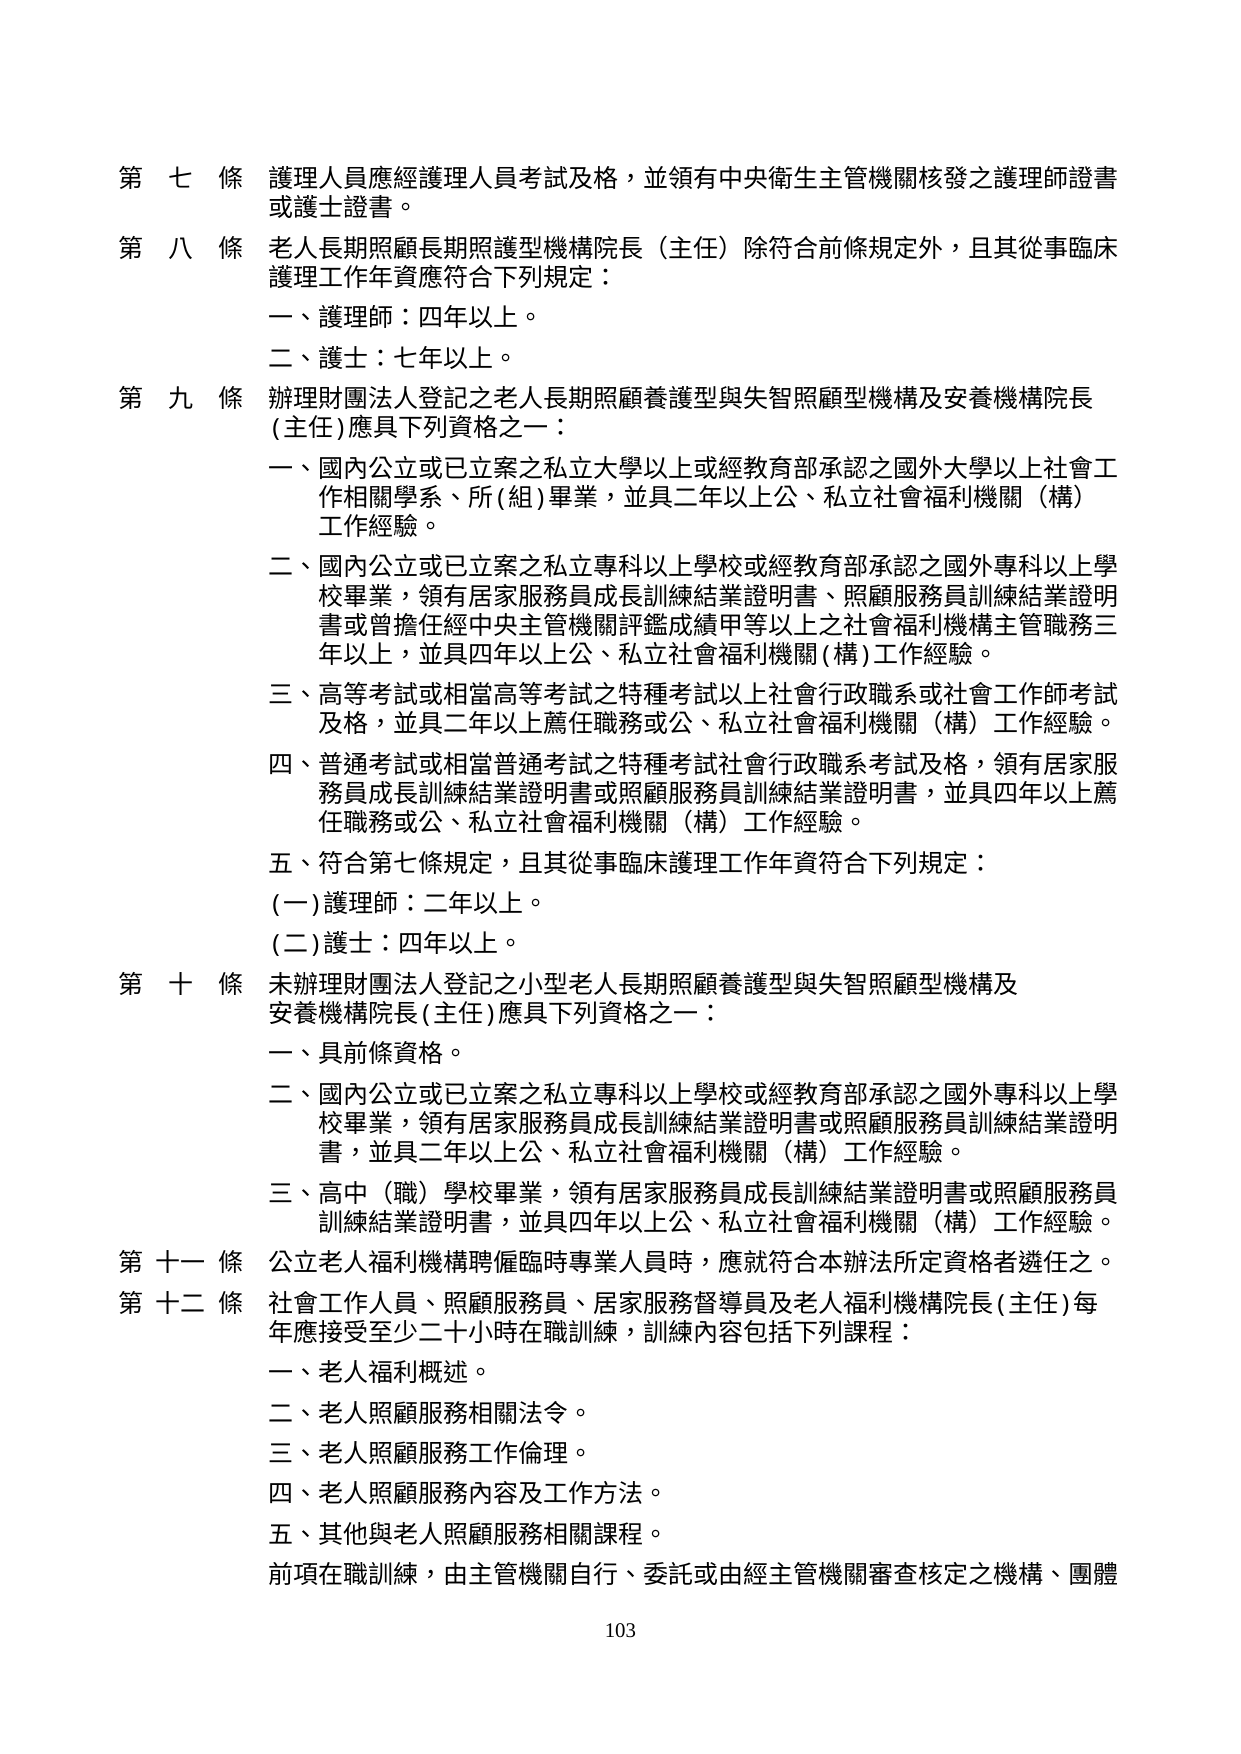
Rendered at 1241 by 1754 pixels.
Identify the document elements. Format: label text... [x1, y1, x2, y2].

text 第 十二 條 社會工作人員、照顧服務員、居家服務督導員及老人福利機構院長(主任)每年應接受至少二十小時在職訓練，訓練內容包括下列課程： [118, 1289, 1122, 1347]
text 五、符合第七條規定，且其從事臨床護理工作年資符合下列規定： [268, 849, 1122, 878]
text 第 十 條 未辦理財團法人登記之小型老人長期照顧養護型與失智照顧型機構及 安養機構院長(主任)應具下列資格之一： [118, 970, 1122, 1028]
text 三、高中（職）學校畢業，領有居家服務員成長訓練結業證明書或照顧服務員訓練結業證明書，並具四年以上公、私立社會福利機關（構）工作經驗。 [268, 1179, 1122, 1237]
text 二、老人照顧服務相關法令。 [268, 1399, 1122, 1428]
text 一、具前條資格。 [268, 1039, 1122, 1069]
text 四、普通考試或相當普通考試之特種考試社會行政職系考試及格，領有居家服務員成長訓練結業證明書或照顧服務員訓練結業證明書，並具四年以上薦任職務或公、私立社會福利機關（構）工作經驗。 [268, 750, 1122, 837]
text 一、國內公立或已立案之私立大學以上或經教育部承認之國外大學以上社會工作相關學系、所(組)畢業，並具二年以上公、私立社會福利機關（構）工作經驗。 [268, 454, 1122, 541]
text 第 九 條 辦理財團法人登記之老人長期照顧養護型與失智照顧型機構及安養機構院長(主任)應具下列資格之一： [118, 384, 1122, 442]
text (二)護士：四年以上。 [268, 929, 1122, 959]
text 第 十一 條 公立老人福利機構聘僱臨時專業人員時，應就符合本辦法所定資格者遴任之。 [118, 1248, 1122, 1277]
text 五、其他與老人照顧服務相關課程。 [268, 1520, 1122, 1549]
text 前項在職訓練，由主管機關自行、委託或由經主管機關審查核定之機構、團體 [268, 1560, 1122, 1589]
text (一)護理師：二年以上。 [268, 889, 1122, 918]
text 第 八 條 老人長期照顧長期照護型機構院長（主任）除符合前條規定外，且其從事臨床護理工作年資應符合下列規定： [118, 234, 1122, 292]
text 四、老人照顧服務內容及工作方法。 [268, 1479, 1122, 1509]
text 一、老人福利概述。 [268, 1358, 1122, 1387]
text 一、護理師：四年以上。 [268, 303, 1122, 332]
text 二、國內公立或已立案之私立專科以上學校或經教育部承認之國外專科以上學校畢業，領有居家服務員成長訓練結業證明書或照顧服務員訓練結業證明書，並具二年以上公、私立社會福利機關（構）工作經驗。 [268, 1080, 1122, 1167]
text 二、國內公立或已立案之私立專科以上學校或經教育部承認之國外專科以上學校畢業，領有居家服務員成長訓練結業證明書、照顧服務員訓練結業證明書或曾擔任經中央主管機關評鑑成績甲等以上之社會福利機構主管職務三年以上，並具四年以上公、私立社會福利機關(構)工作經驗。 [268, 552, 1122, 669]
text 二、護士：七年以上。 [268, 344, 1122, 373]
text 三、老人照顧服務工作倫理。 [268, 1439, 1122, 1468]
text 第 七 條 護理人員應經護理人員考試及格，並領有中央衛生主管機關核發之護理師證書或護士證書。 [118, 164, 1122, 222]
text 三、高等考試或相當高等考試之特種考試以上社會行政職系或社會工作師考試及格，並具二年以上薦任職務或公、私立社會福利機關（構）工作經驗。 [268, 680, 1122, 739]
